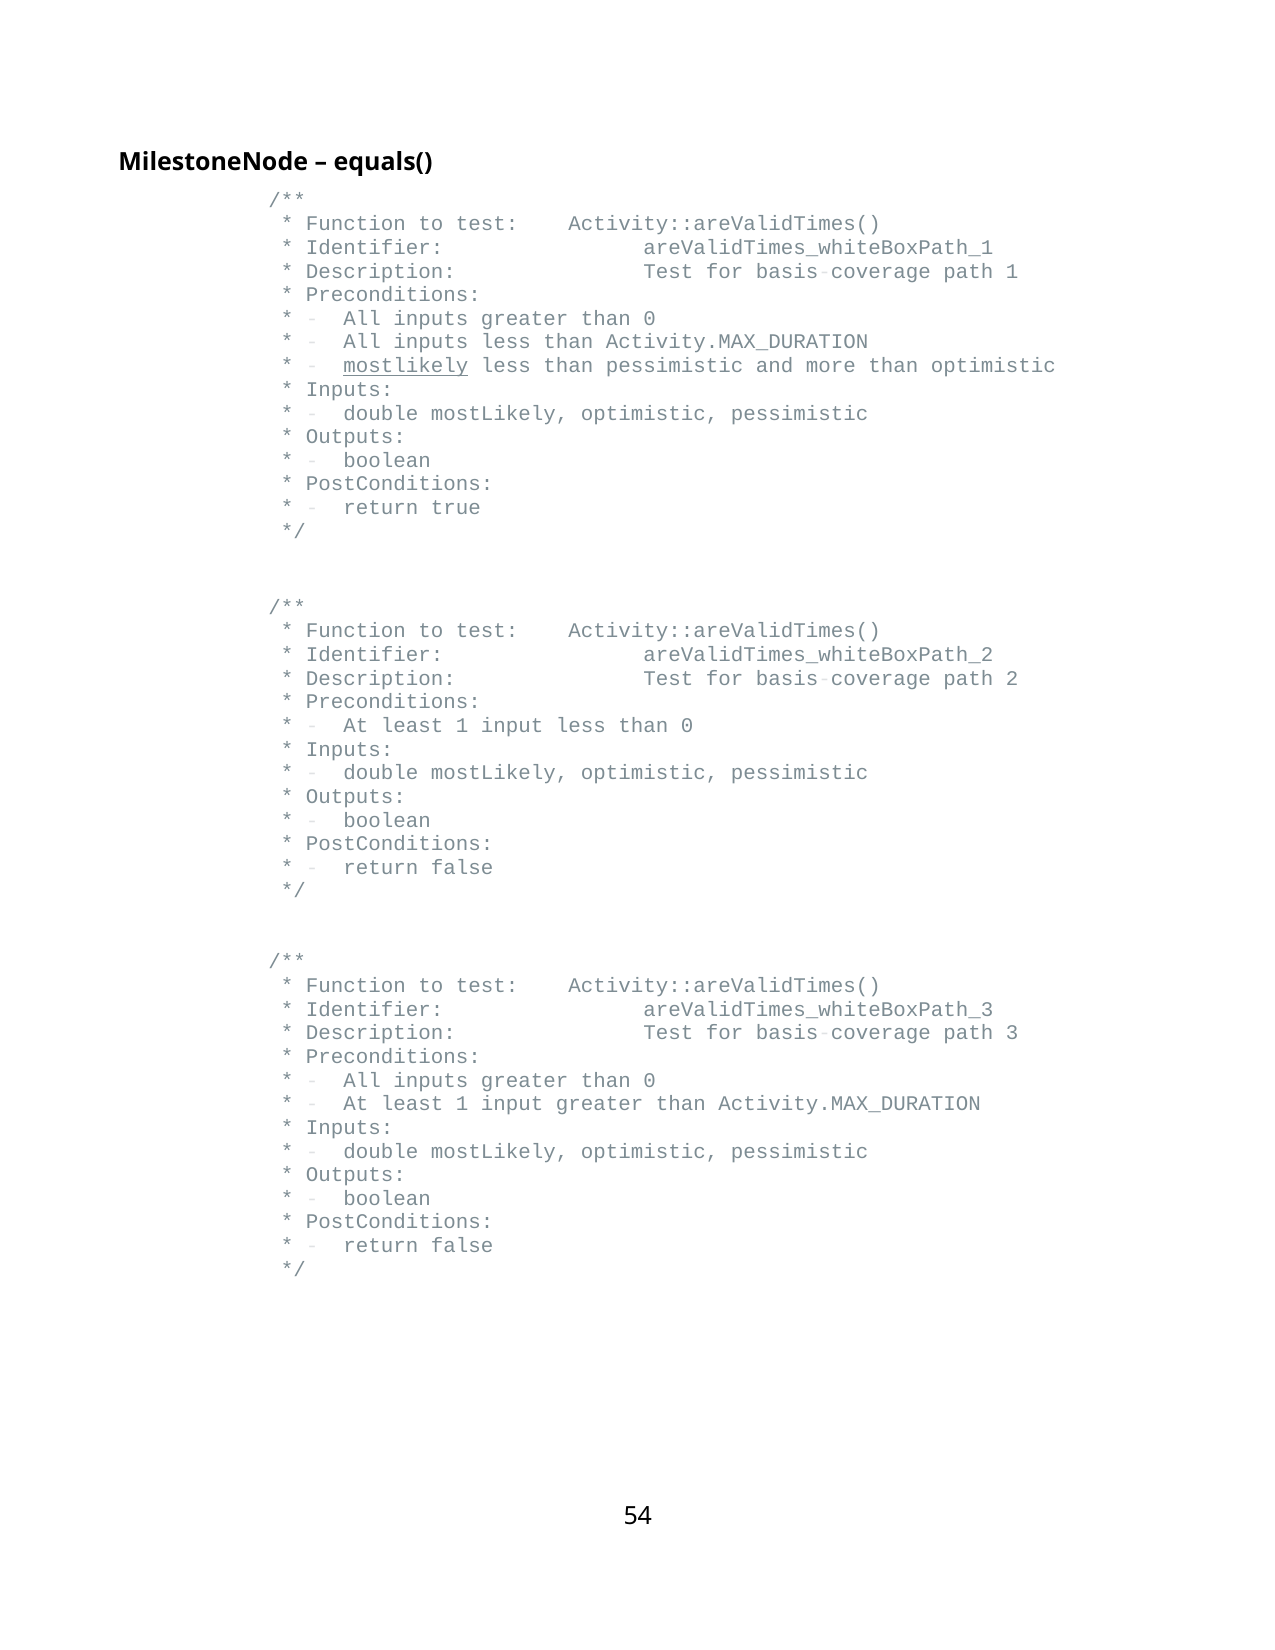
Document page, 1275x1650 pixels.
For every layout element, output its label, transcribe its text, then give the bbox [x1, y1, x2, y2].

text * - All inputs greater than 0 [118, 1070, 1157, 1093]
subtitle MilestoneNode – equals() [118, 143, 1157, 177]
text * Identifier: areValidTimes_whiteBoxPath_1 [118, 237, 1157, 261]
text * - boolean [118, 809, 1157, 833]
text * Outputs: [118, 1164, 1157, 1188]
text * - At least 1 input less than 0 [118, 715, 1157, 739]
text * Function to test: Activity::areValidTimes() [118, 620, 1157, 644]
text * Function to test: Activity::areValidTimes() [118, 975, 1157, 999]
text /** [118, 951, 1157, 975]
text * Outputs: [118, 426, 1157, 450]
text /** [118, 190, 1157, 213]
text * - return true [118, 497, 1157, 521]
text * - return false [118, 1235, 1157, 1259]
text * - mostlikely less than pessimistic and more than optimistic [118, 355, 1157, 379]
text * Description: Test for basis-coverage path 3 [118, 1022, 1157, 1046]
text */ [118, 521, 1157, 544]
text /** [118, 597, 1157, 620]
text * Inputs: [118, 739, 1157, 762]
text * Description: Test for basis-coverage path 2 [118, 668, 1157, 691]
text * Inputs: [118, 379, 1157, 402]
text * PostConditions: [118, 833, 1157, 857]
text * - double mostLikely, optimistic, pessimistic [118, 402, 1157, 426]
text * Inputs: [118, 1117, 1157, 1141]
text * Function to test: Activity::areValidTimes() [118, 213, 1157, 237]
text * Identifier: areValidTimes_whiteBoxPath_3 [118, 999, 1157, 1022]
text * - boolean [118, 1188, 1157, 1212]
text * Outputs: [118, 786, 1157, 809]
text * Preconditions: [118, 691, 1157, 715]
text * - boolean [118, 450, 1157, 473]
text * - double mostLikely, optimistic, pessimistic [118, 762, 1157, 786]
text * - All inputs less than Activity.MAX_DURATION [118, 332, 1157, 355]
text * - At least 1 input greater than Activity.MAX_DURATION [118, 1093, 1157, 1117]
text * Description: Test for basis-coverage path 1 [118, 261, 1157, 284]
text * - All inputs greater than 0 [118, 308, 1157, 332]
text * - double mostLikely, optimistic, pessimistic [118, 1141, 1157, 1164]
text */ [118, 881, 1157, 904]
text * - return false [118, 857, 1157, 881]
text * PostConditions: [118, 1212, 1157, 1235]
text */ [118, 1259, 1157, 1282]
text * PostConditions: [118, 473, 1157, 497]
text * Preconditions: [118, 1046, 1157, 1070]
text * Identifier: areValidTimes_whiteBoxPath_2 [118, 644, 1157, 668]
text * Preconditions: [118, 284, 1157, 308]
